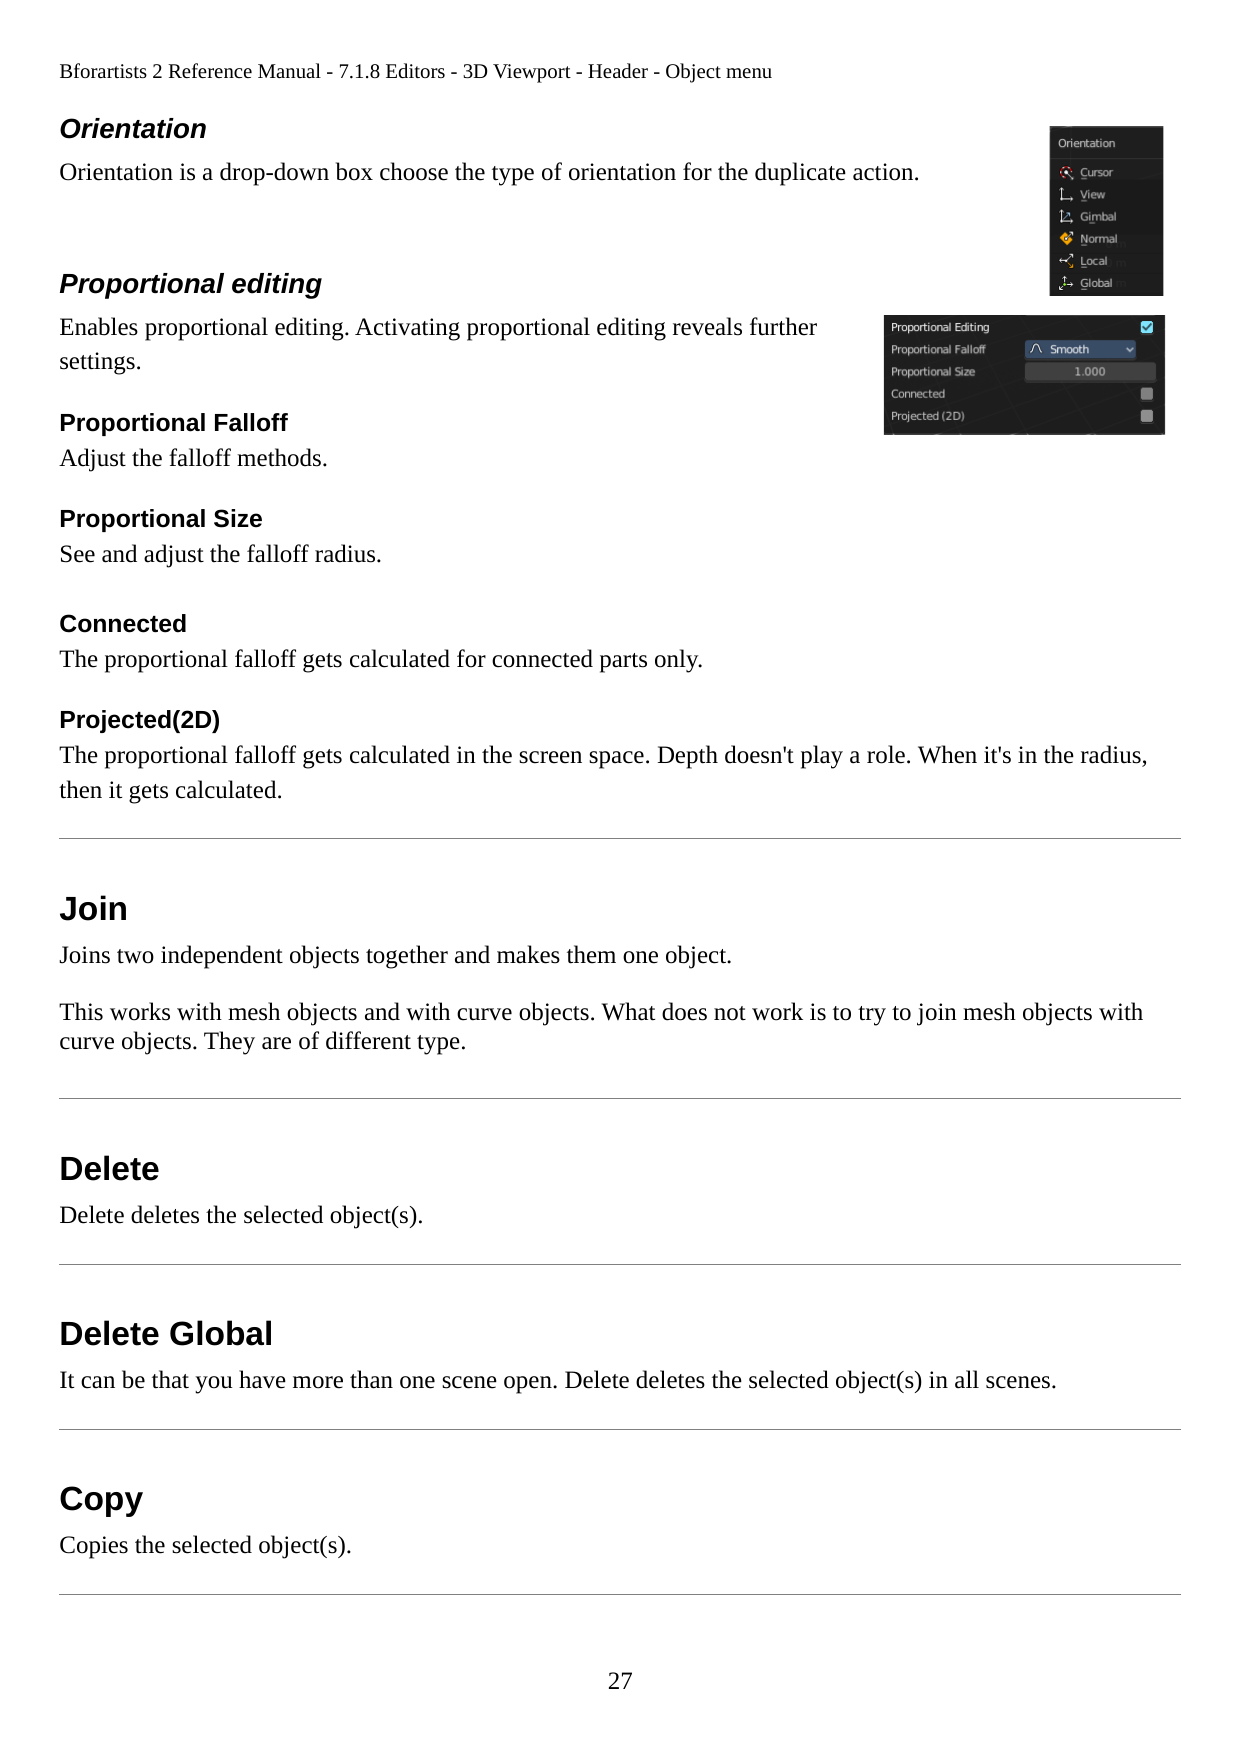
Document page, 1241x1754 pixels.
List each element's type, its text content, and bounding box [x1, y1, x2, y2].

text It can be that you have more than one scene open. Delete deletes the selected object(s) in all scenes. [59, 1365, 1181, 1394]
subtitle Orientation [59, 113, 1181, 144]
subtitle Proportional Size [59, 504, 1181, 533]
picture [1049, 126, 1164, 296]
text The proportional falloff gets calculated for connected parts only. [59, 644, 1181, 673]
subtitle Proportional Falloff [59, 408, 1181, 437]
text This works with mesh objects and with curve objects. What does not work is to try to join mesh objects with curve objects. They are of different type. [59, 997, 1181, 1055]
subtitle Delete Global [59, 1314, 1181, 1353]
subtitle Proportional editing [59, 268, 1181, 299]
text See and adjust the falloff radius. [59, 539, 1181, 568]
text Joins two independent objects together and makes them one object. [59, 940, 1181, 969]
text The proportional falloff gets calculated in the screen space. Depth doesn't play a role. When it's in the radius, then it gets calculated. [59, 740, 1181, 803]
text Enables proportional editing. Activating proportional editing reveals further settings. [59, 312, 1181, 375]
text Adjust the falloff methods. [59, 443, 1181, 472]
text Orientation is a drop-down box choose the type of orientation for the duplicate action. [59, 157, 1049, 186]
subtitle Join [59, 889, 1181, 927]
text Copies the selected object(s). [59, 1530, 1181, 1559]
subtitle Copy [59, 1479, 1181, 1518]
subtitle Projected(2D) [59, 706, 1181, 734]
subtitle Delete [59, 1149, 1181, 1187]
picture [883, 315, 1166, 435]
text Delete deletes the selected object(s). [59, 1200, 1181, 1229]
subtitle Connected [59, 609, 1181, 638]
